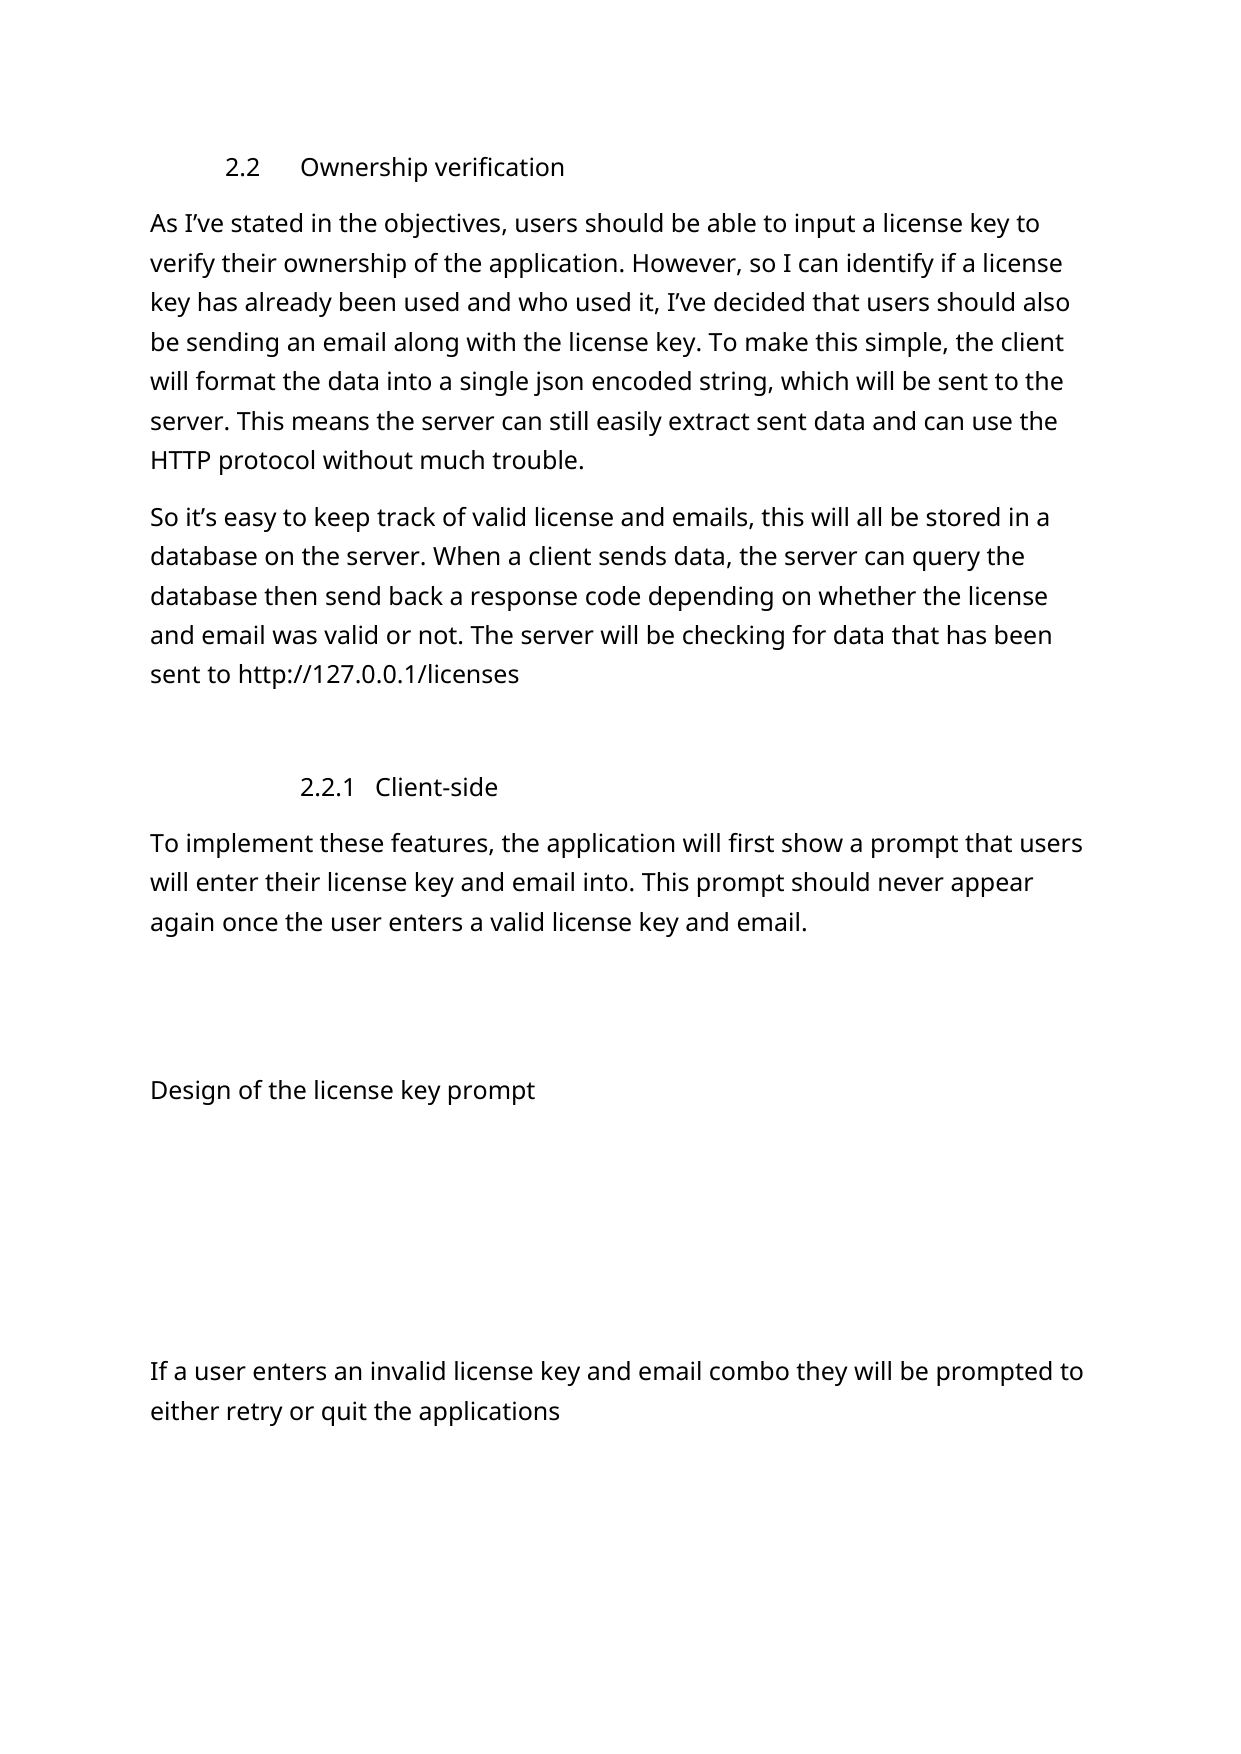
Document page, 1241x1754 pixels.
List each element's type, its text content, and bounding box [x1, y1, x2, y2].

text 2.2.1 Client-side [150, 769, 1090, 803]
text If a user enters an invalid license key and email combo they will be prompted to either retry or quit the applications [150, 1354, 1090, 1427]
text So it’s easy to keep track of valid license and emails, this will all be stored in a database on the server. When a client sends data, the server can query the database then send back a response code depending on whether the license and email was valid or not. The server will be checking for data that has been sent to http://127.0.0.1/licenses [150, 499, 1090, 691]
text As I’ve stated in the objectives, users should be able to input a license key to verify their ownership of the application. However, so I can identify if a license key has already been used and who used it, I’ve decided that users should also be sending an email along with the license key. To make this simple, the client will format the data into a single json encoded string, which will be sent to the server. This means the server can still easily extract sent data and can use the HTTP protocol without much trouble. [150, 206, 1090, 477]
text To implement these features, the application will first show a prompt that users will enter their license key and email into. This prompt should never appear again once the user enters a valid license key and email. [150, 826, 1090, 938]
text 2.2 Ownership verification [150, 150, 1090, 184]
text Design of the license key prompt [150, 1073, 1090, 1107]
